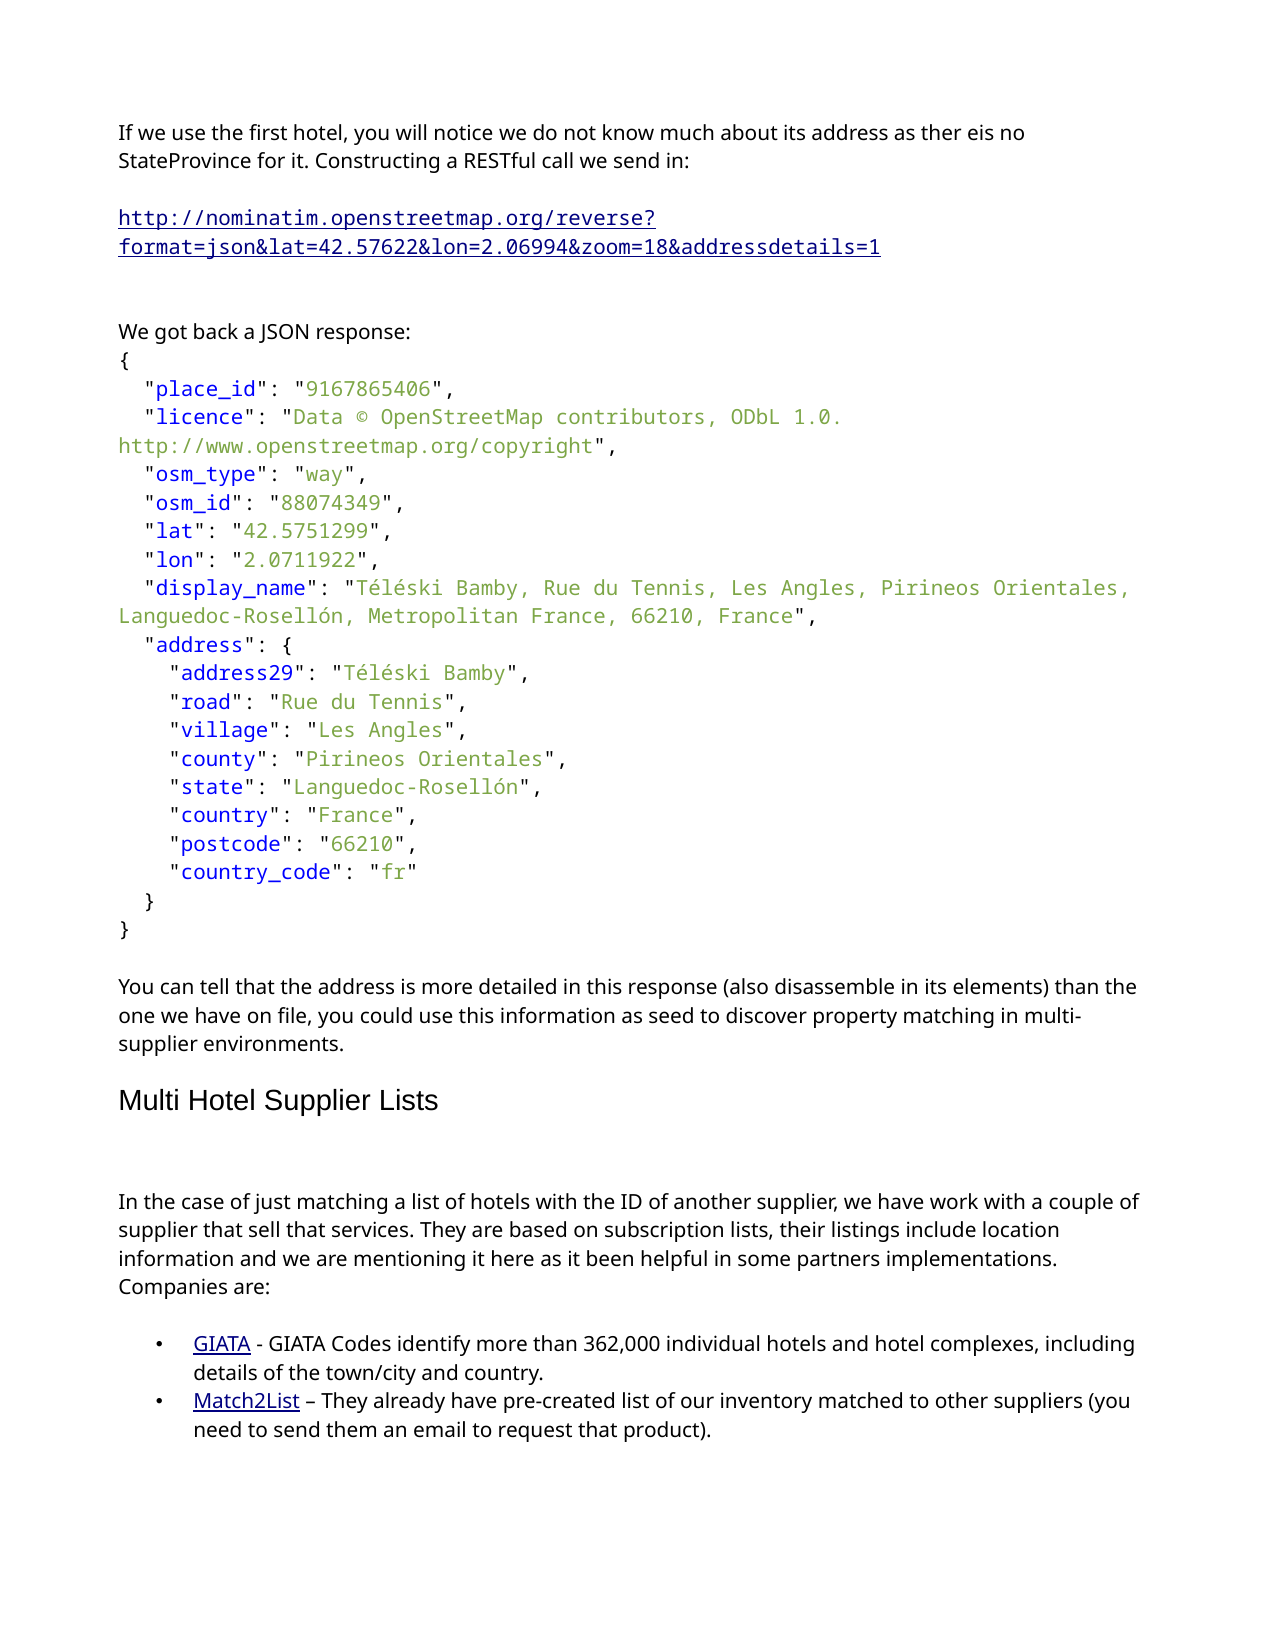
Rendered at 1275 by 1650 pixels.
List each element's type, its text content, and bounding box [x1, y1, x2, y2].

text You can tell that the address is more detailed in this response (also disassemble in its elements) than the one we have on file, you could use this information as seed to discover property matching in multi-supplier environments. [118, 972, 1157, 1058]
text "postcode": "66210", [118, 829, 1157, 857]
text In the case of just matching a list of hotels with the ID of another supplier, we have work with a couple of supplier that sell that services. They are based on subscription lists, their listings include location information and we are mentioning it here as it been helpful in some partners implementations. Companies are: [118, 1187, 1157, 1301]
text "address": { [118, 630, 1157, 658]
text "lat": "42.5751299", [118, 516, 1157, 545]
list GIATA - GIATA Codes identify more than 362,000 individual hotels and hotel complexes, including details of the town/city and country. [156, 1329, 1157, 1386]
text "country_code": "fr" [118, 857, 1157, 886]
text "county": "Pirineos Orientales", [118, 744, 1157, 772]
text "licence": "Data © OpenStreetMap contributors, ODbL 1.0. http://www.openstreetmap.org/copyright", [118, 402, 1157, 459]
text "road": "Rue du Tennis", [118, 687, 1157, 715]
text "display_name": "Téléski Bamby, Rue du Tennis, Les Angles, Pirineos Orientales, Languedoc-Rosellón, Metropolitan France, 66210, France", [118, 573, 1157, 630]
list Match2List – They already have pre-created list of our inventory matched to other suppliers (you need to send them an email to request that product). [156, 1386, 1157, 1443]
text "osm_type": "way", [118, 459, 1157, 488]
text } [118, 914, 1157, 943]
text "country": "France", [118, 801, 1157, 829]
subtitle Multi Hotel Supplier Lists [118, 1083, 1157, 1116]
text We got back a JSON response: [118, 317, 1157, 346]
text "place_id": "9167865406", [118, 374, 1157, 402]
text "village": "Les Angles", [118, 715, 1157, 744]
text "osm_id": "88074349", [118, 488, 1157, 516]
text If we use the first hotel, you will notice we do not know much about its address as ther eis no StateProvince for it. Constructing a RESTful call we send in: [118, 118, 1157, 175]
text { [118, 346, 1157, 374]
text http://nominatim.openstreetmap.org/reverse?format=json&lat=42.57622&lon=2.06994&zoom=18&addressdetails=1 [118, 203, 1157, 260]
text "address29": "Téléski Bamby", [118, 658, 1157, 687]
text "state": "Languedoc-Rosellón", [118, 772, 1157, 801]
text } [118, 886, 1157, 914]
text "lon": "2.0711922", [118, 545, 1157, 573]
